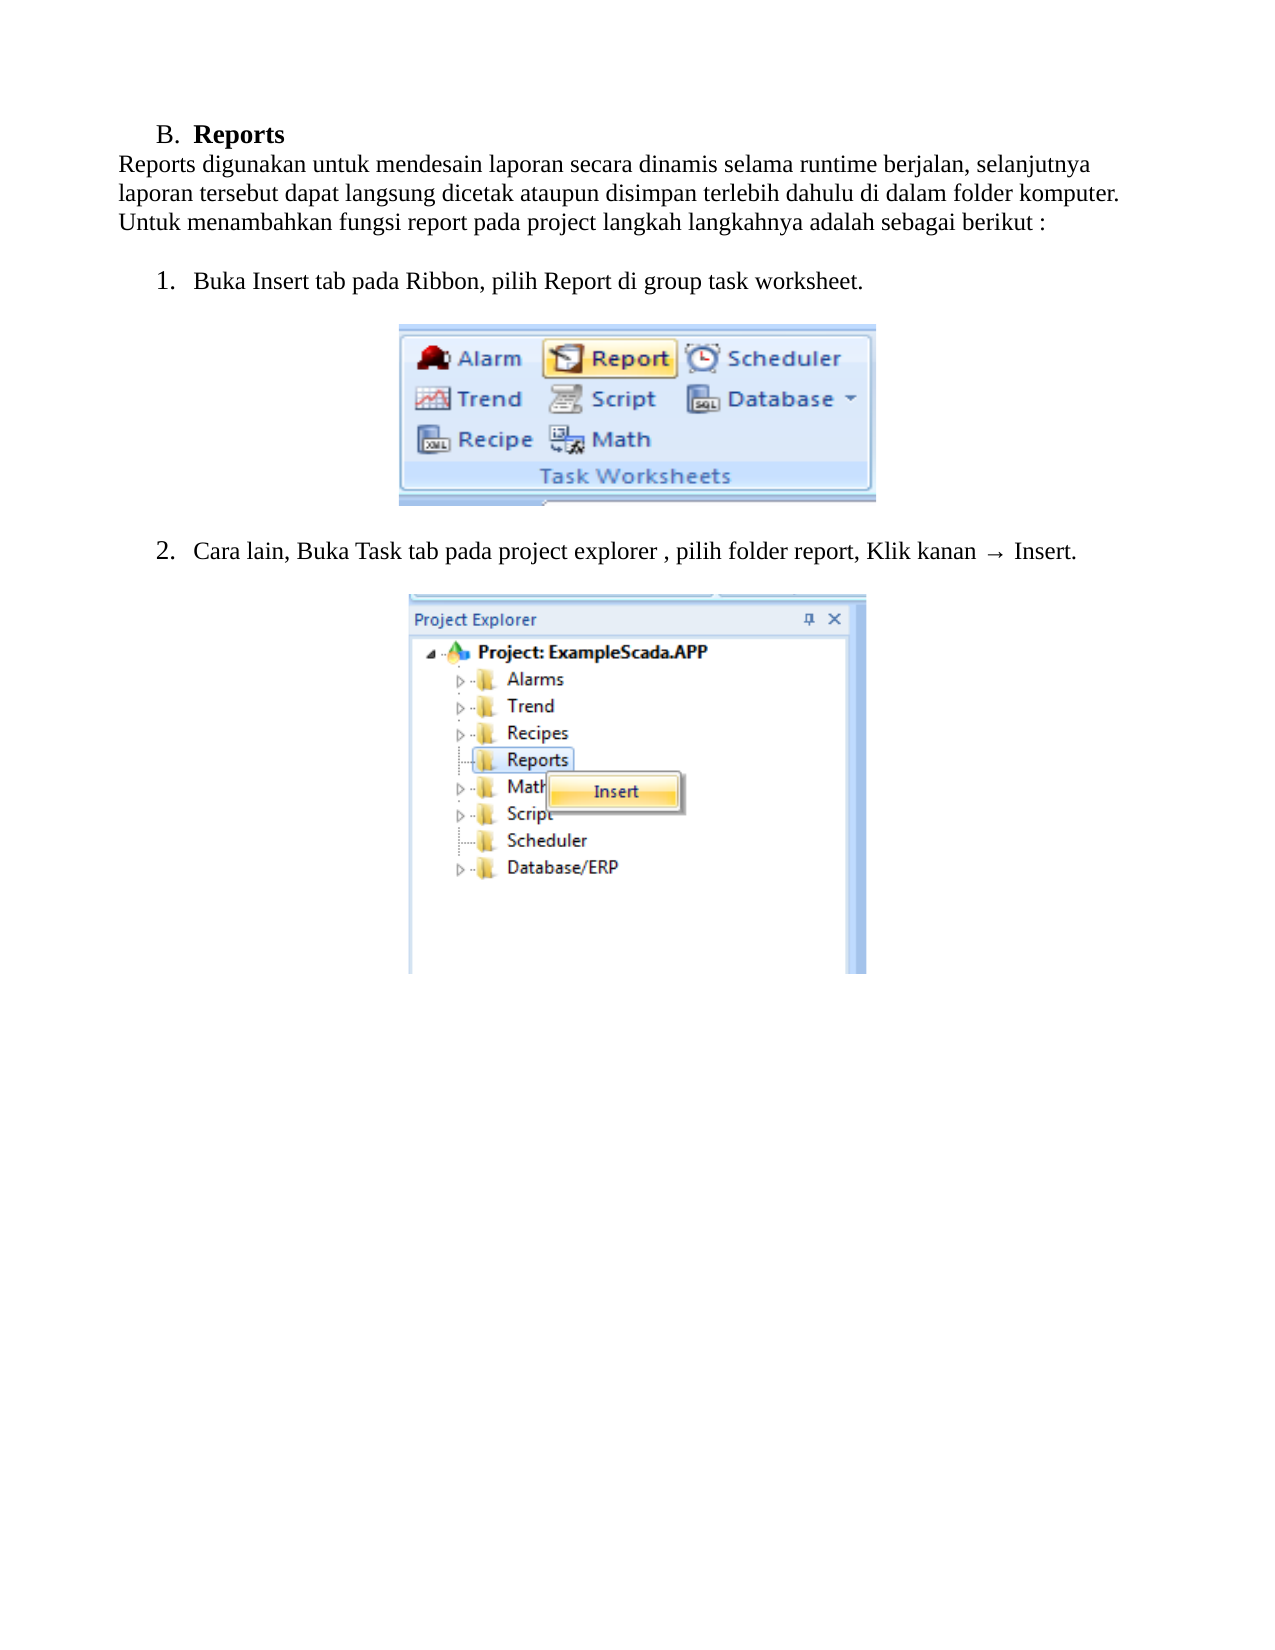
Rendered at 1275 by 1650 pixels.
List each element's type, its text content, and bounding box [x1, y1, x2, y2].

list Cara lain, Buka Task tab pada project explorer , pilih folder report, Klik kanan → Insert. [156, 534, 1157, 565]
picture [408, 594, 867, 974]
picture [398, 324, 877, 506]
text Reports digunakan untuk mendesain laporan secara dinamis selama runtime berjalan, selanjutnya laporan tersebut dapat langsung dicetak ataupun disimpan terlebih dahulu di dalam folder komputer. [118, 149, 1157, 207]
list Reports [156, 118, 1157, 149]
text Untuk menambahkan fungsi report pada project langkah langkahnya adalah sebagai berikut : [118, 207, 1157, 236]
list Buka Insert tab pada Ribbon, pilih Report di group task worksheet. [156, 264, 1157, 295]
